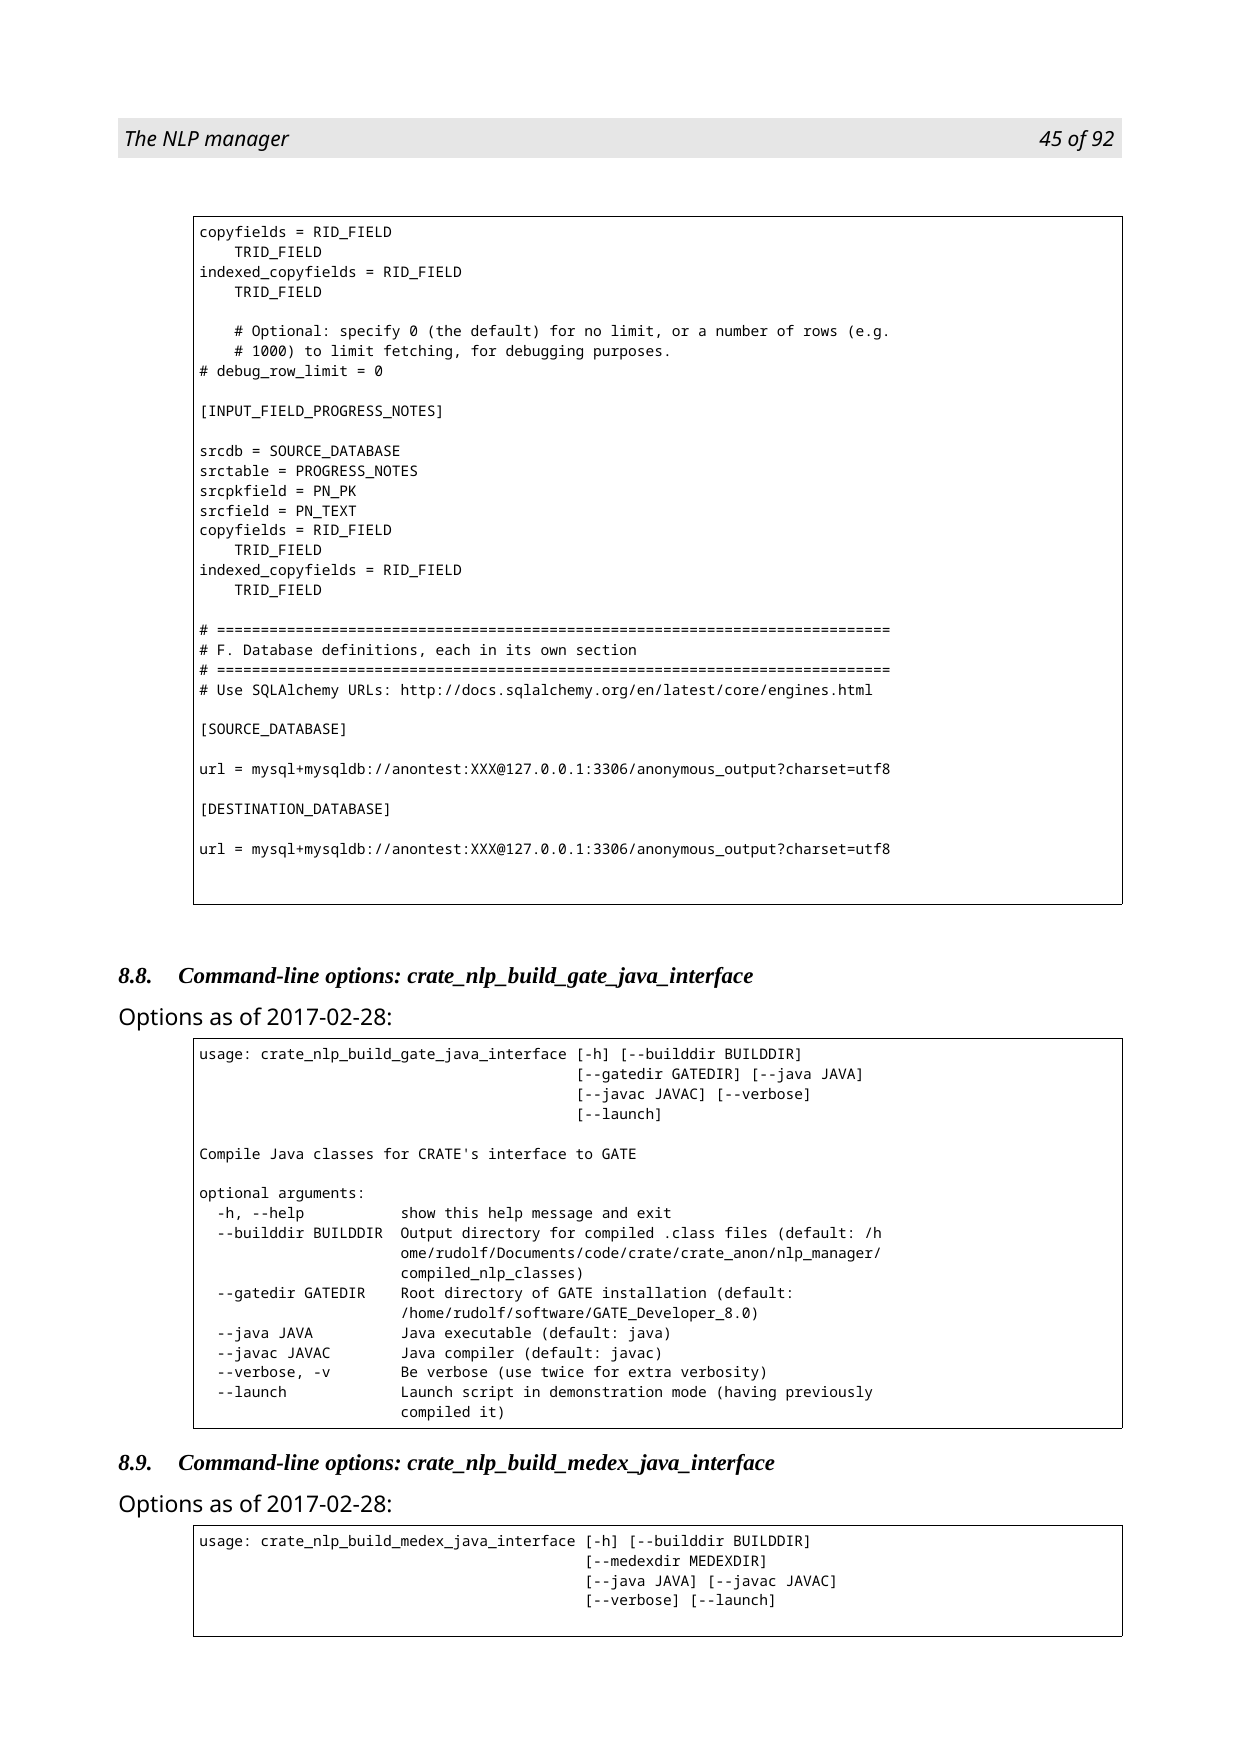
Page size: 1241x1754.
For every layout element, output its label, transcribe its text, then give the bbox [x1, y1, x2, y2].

subtitle Command-line options: crate_nlp_build_gate_java_interface [118, 962, 1122, 988]
table_header usage: crate_nlp_build_gate_java_interface [-h] [--builddir BUILDDIR] [--gatedir GATEDIR] [--java JAVA] [--javac JAVAC] [--verbose] [--launch] Compile Java classes for CRATE's interface to GATE optional arguments: -h, --help show this help message and exit --builddir BUILDDIR Output directory for compiled .class files (default: /h ome/rudolf/Documents/code/crate/crate_anon/nlp_manager/ compiled_nlp_classes) --gatedir GATEDIR Root directory of GATE installation (default: /home/rudolf/software/GATE_Developer_8.0) --java JAVA Java executable (default: java) --javac JAVAC Java compiler (default: javac) --verbose, -v Be verbose (use twice for extra verbosity) --launch Launch script in demonstration mode (having previously compiled it) [194, 1039, 1122, 1428]
subtitle Command-line options: crate_nlp_build_medex_java_interface [118, 1449, 1122, 1475]
table_header usage: crate_nlp_build_medex_java_interface [-h] [--builddir BUILDDIR] [--medexdir MEDEXDIR] [--java JAVA] [--javac JAVAC] [--verbose] [--launch] [194, 1526, 1122, 1636]
text Options as of 2017-02-28: [118, 1487, 1122, 1519]
table_header copyfields = RID_FIELD TRID_FIELD indexed_copyfields = RID_FIELD TRID_FIELD # Optional: specify 0 (the default) for no limit, or a number of rows (e.g. # 1000) to limit fetching, for debugging purposes. # debug_row_limit = 0 [INPUT_FIELD_PROGRESS_NOTES] srcdb = SOURCE_DATABASE srctable = PROGRESS_NOTES srcpkfield = PN_PK srcfield = PN_TEXT copyfields = RID_FIELD TRID_FIELD indexed_copyfields = RID_FIELD TRID_FIELD # ============================================================================= # F. Database definitions, each in its own section # ============================================================================= # Use SQLAlchemy URLs: http://docs.sqlalchemy.org/en/latest/core/engines.html [SOURCE_DATABASE] url = mysql+mysqldb://anontest:XXX@127.0.0.1:3306/anonymous_output?charset=utf8 [DESTINATION_DATABASE] url = mysql+mysqldb://anontest:XXX@127.0.0.1:3306/anonymous_output?charset=utf8 [194, 217, 1122, 904]
text Options as of 2017-02-28: [118, 1001, 1122, 1032]
